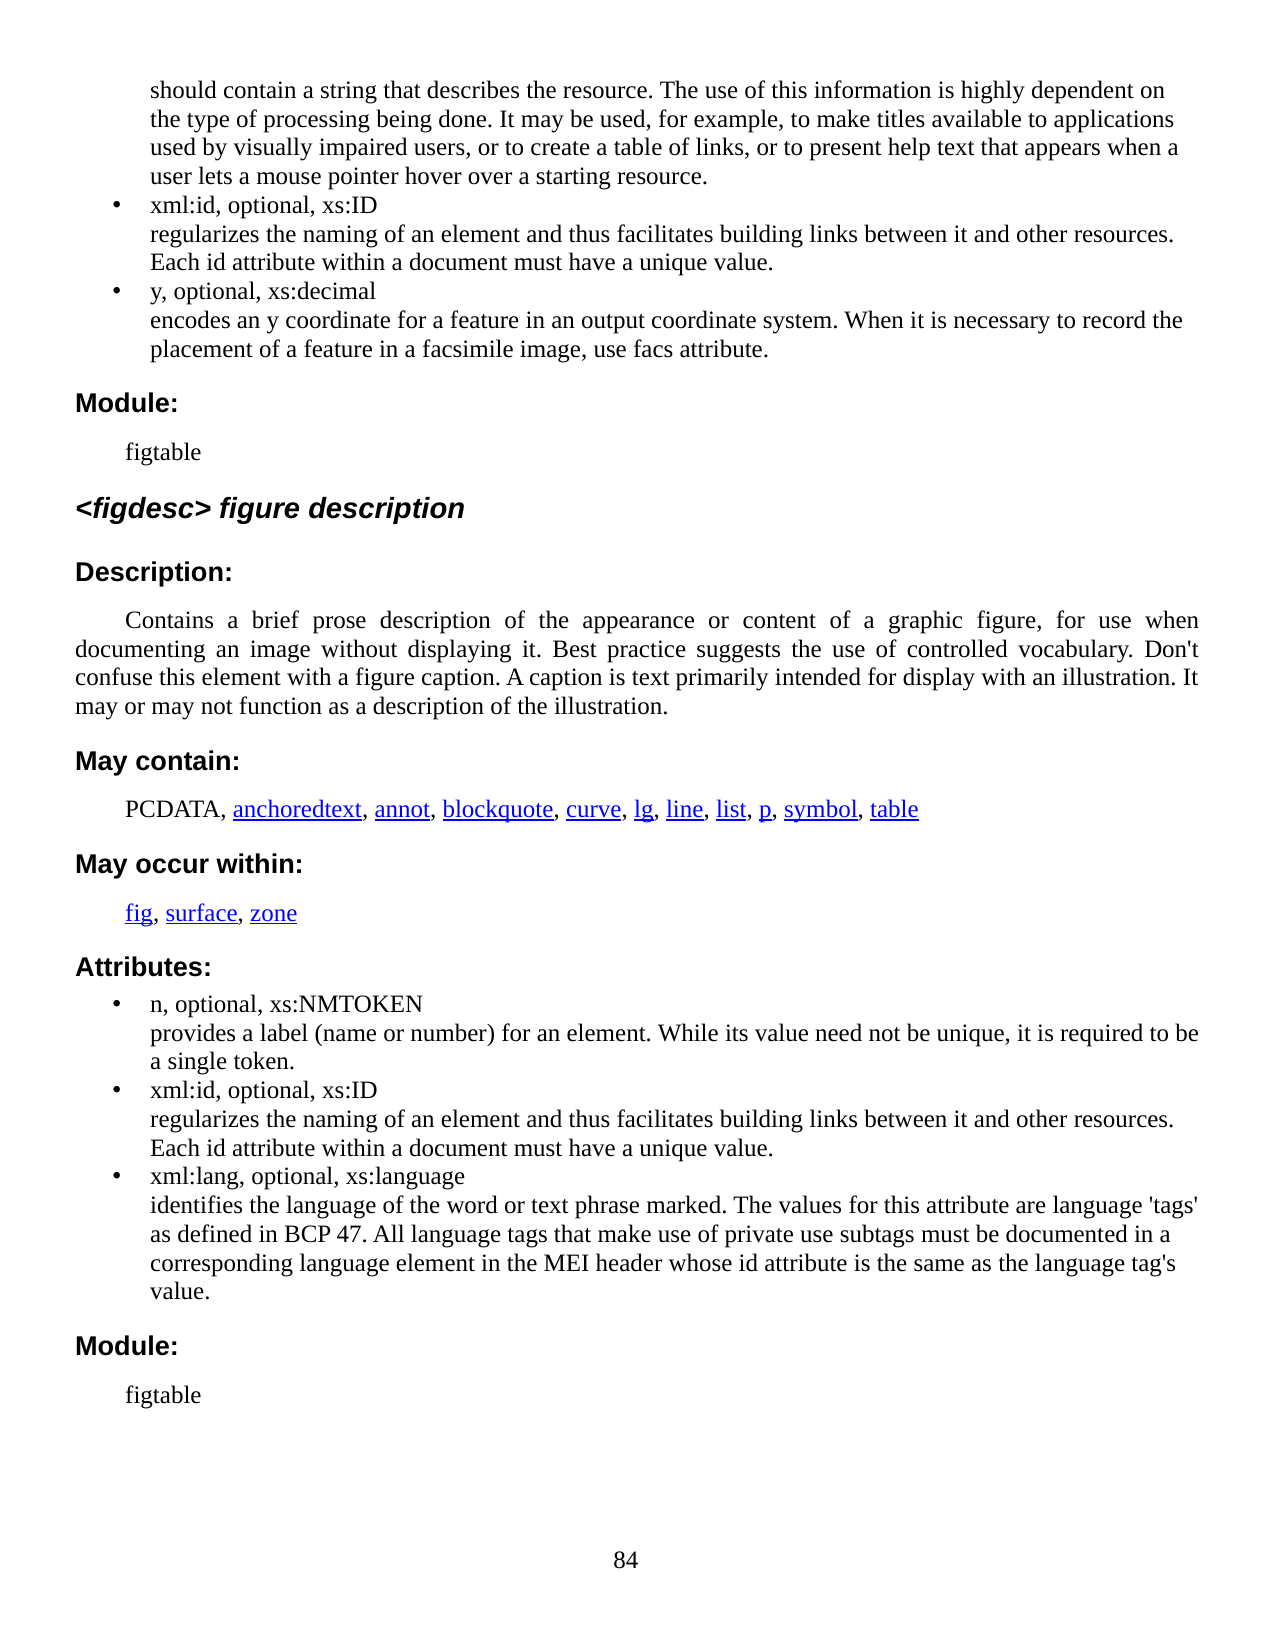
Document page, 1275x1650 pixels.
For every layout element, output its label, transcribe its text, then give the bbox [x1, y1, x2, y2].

subtitle Description: [75, 556, 1200, 587]
list should contain a string that describes the resource. The use of this information is highly dependent on the type of processing being done. It may be used, for example, to make titles available to applications used by visually impaired users, or to create a table of links, or to present help text that appears when a user lets a mouse pointer hover over a starting resource. [112, 75, 1200, 190]
text Contains a brief prose description of the appearance or content of a graphic figure, for use when documenting an image without displaying it. Best practice suggests the use of controlled vocabulary. Don't confuse this element with a figure caption. A caption is text primarily intended for display with an illustration. It may or may not function as a description of the illustration. [75, 605, 1200, 720]
text figtable [75, 1380, 1200, 1408]
text PCDATA, anchoredtext, annot, blockquote, curve, lg, line, list, p, symbol, table [75, 794, 1200, 823]
subtitle <figdesc> figure description [75, 491, 1200, 524]
subtitle Module: [75, 387, 1200, 419]
subtitle Module: [75, 1330, 1200, 1361]
list xml:id, optional, xs:ID regularizes the naming of an element and thus facilitates building links between it and other resources. Each id attribute within a document must have a unique value. [112, 190, 1200, 276]
subtitle May contain: [75, 745, 1200, 776]
list xml:id, optional, xs:ID regularizes the naming of an element and thus facilitates building links between it and other resources. Each id attribute within a document must have a unique value. [112, 1075, 1200, 1161]
text figtable [75, 437, 1200, 466]
list y, optional, xs:decimal encodes an y coordinate for a feature in an output coordinate system. When it is necessary to record the placement of a feature in a facsimile image, use facs attribute. [112, 276, 1200, 362]
subtitle May occur within: [75, 848, 1200, 879]
subtitle Attributes: [75, 951, 1200, 983]
list xml:lang, optional, xs:language identifies the language of the word or text phrase marked. The values for this attribute are language 'tags' as defined in BCP 47. All language tags that make use of private use subtags must be documented in a corresponding language element in the MEI header whose id attribute is the same as the language tag's value. [112, 1161, 1200, 1305]
list n, optional, xs:NMTOKEN provides a label (name or number) for an element. While its value need not be unique, it is required to be a single token. [112, 989, 1200, 1075]
text fig, surface, zone [75, 898, 1200, 926]
